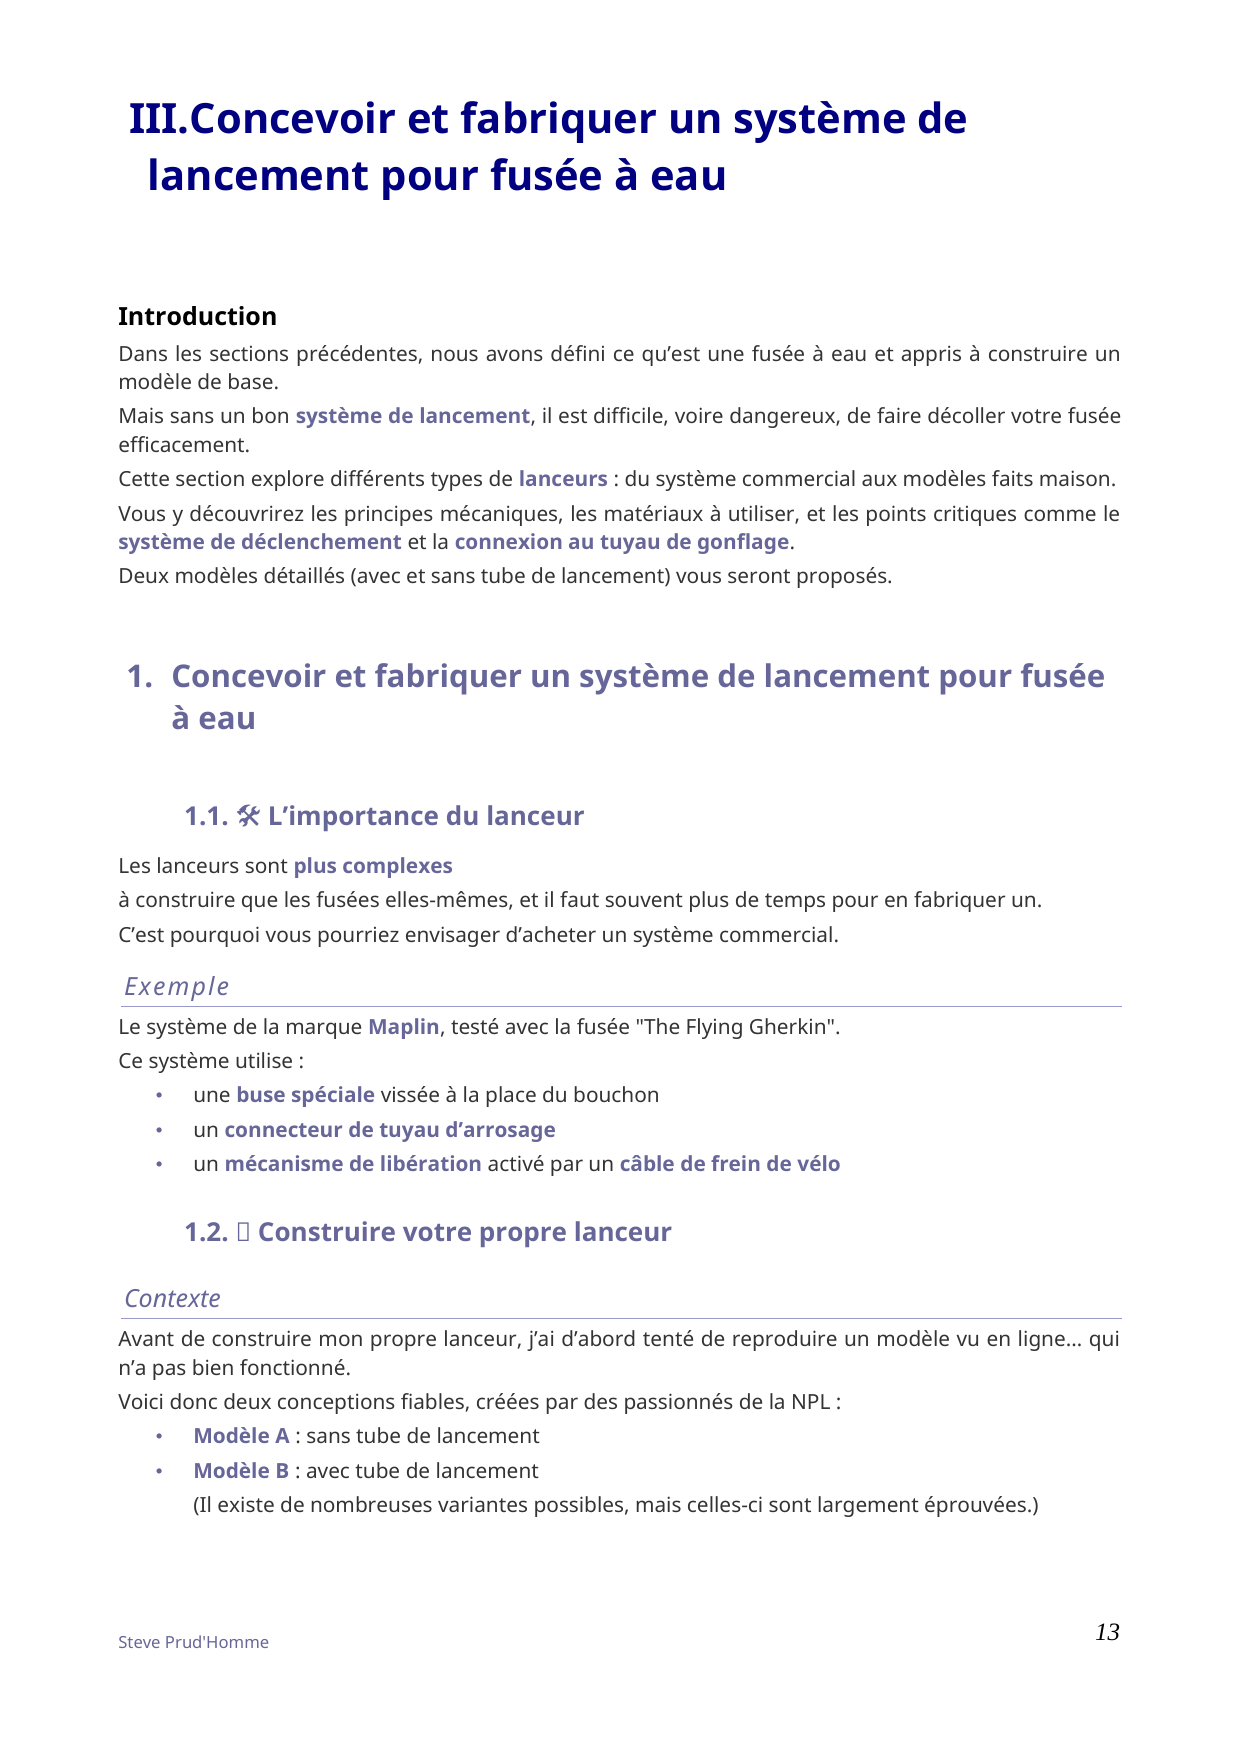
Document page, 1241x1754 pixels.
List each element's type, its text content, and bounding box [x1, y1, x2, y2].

title Contexte [121, 1278, 1122, 1318]
title 🧰 Construire votre propre lanceur [177, 1213, 1122, 1249]
text C’est pourquoi vous pourriez envisager d’acheter un système commercial. [118, 920, 1122, 948]
list Modèle B : avec tube de lancement [156, 1456, 1122, 1484]
text Voici donc deux conceptions fiables, créées par des passionnés de la NPL : [118, 1387, 1122, 1415]
title Concevoir et fabriquer un système de lancement pour fusée à eau [118, 653, 1122, 739]
text Avant de construire mon propre lanceur, j’ai d’abord tenté de reproduire un modèle vu en ligne… qui n’a pas bien fonctionné. [118, 1324, 1122, 1381]
text Le système de la marque Maplin, testé avec la fusée "The Flying Gherkin". [118, 1012, 1122, 1040]
text à construire que les fusées elles-mêmes, et il faut souvent plus de temps pour en fabriquer un. [118, 885, 1122, 914]
list (Il existe de nombreuses variantes possibles, mais celles-ci sont largement éprouvées.) [156, 1490, 1122, 1518]
list un mécanisme de libération activé par un câble de frein de vélo [156, 1149, 1122, 1178]
list une buse spéciale vissée à la place du bouchon [156, 1081, 1122, 1109]
text Ce système utilise : [118, 1046, 1122, 1075]
list un connecteur de tuyau d’arrosage [156, 1115, 1122, 1143]
title 🛠️ L’importance du lanceur [177, 798, 1122, 833]
text Les lanceurs sont plus complexes [118, 851, 1122, 879]
title Concevoir et fabriquer un système de lancement pour fusée à eau [118, 88, 1122, 202]
list Modèle A : sans tube de lancement [156, 1421, 1122, 1450]
title Exemple [121, 966, 1122, 1006]
table_header Introduction Dans les sections précédentes, nous avons défini ce qu’est une fusée à eau et appris à construire un modèle de base. Mais sans un bon système de lancement, il est difficile, voire dangereux, de faire décoller votre fusée efficacement. Cette section explore différents types de lanceurs : du système commercial aux modèles faits maison. Vous y découvrirez les principes mécaniques, les matériaux à utiliser, et les points critiques comme le système de déclenchement et la connexion au tuyau de gonflage. Deux modèles détaillés (avec et sans tube de lancement) vous seront proposés. [118, 299, 1122, 590]
